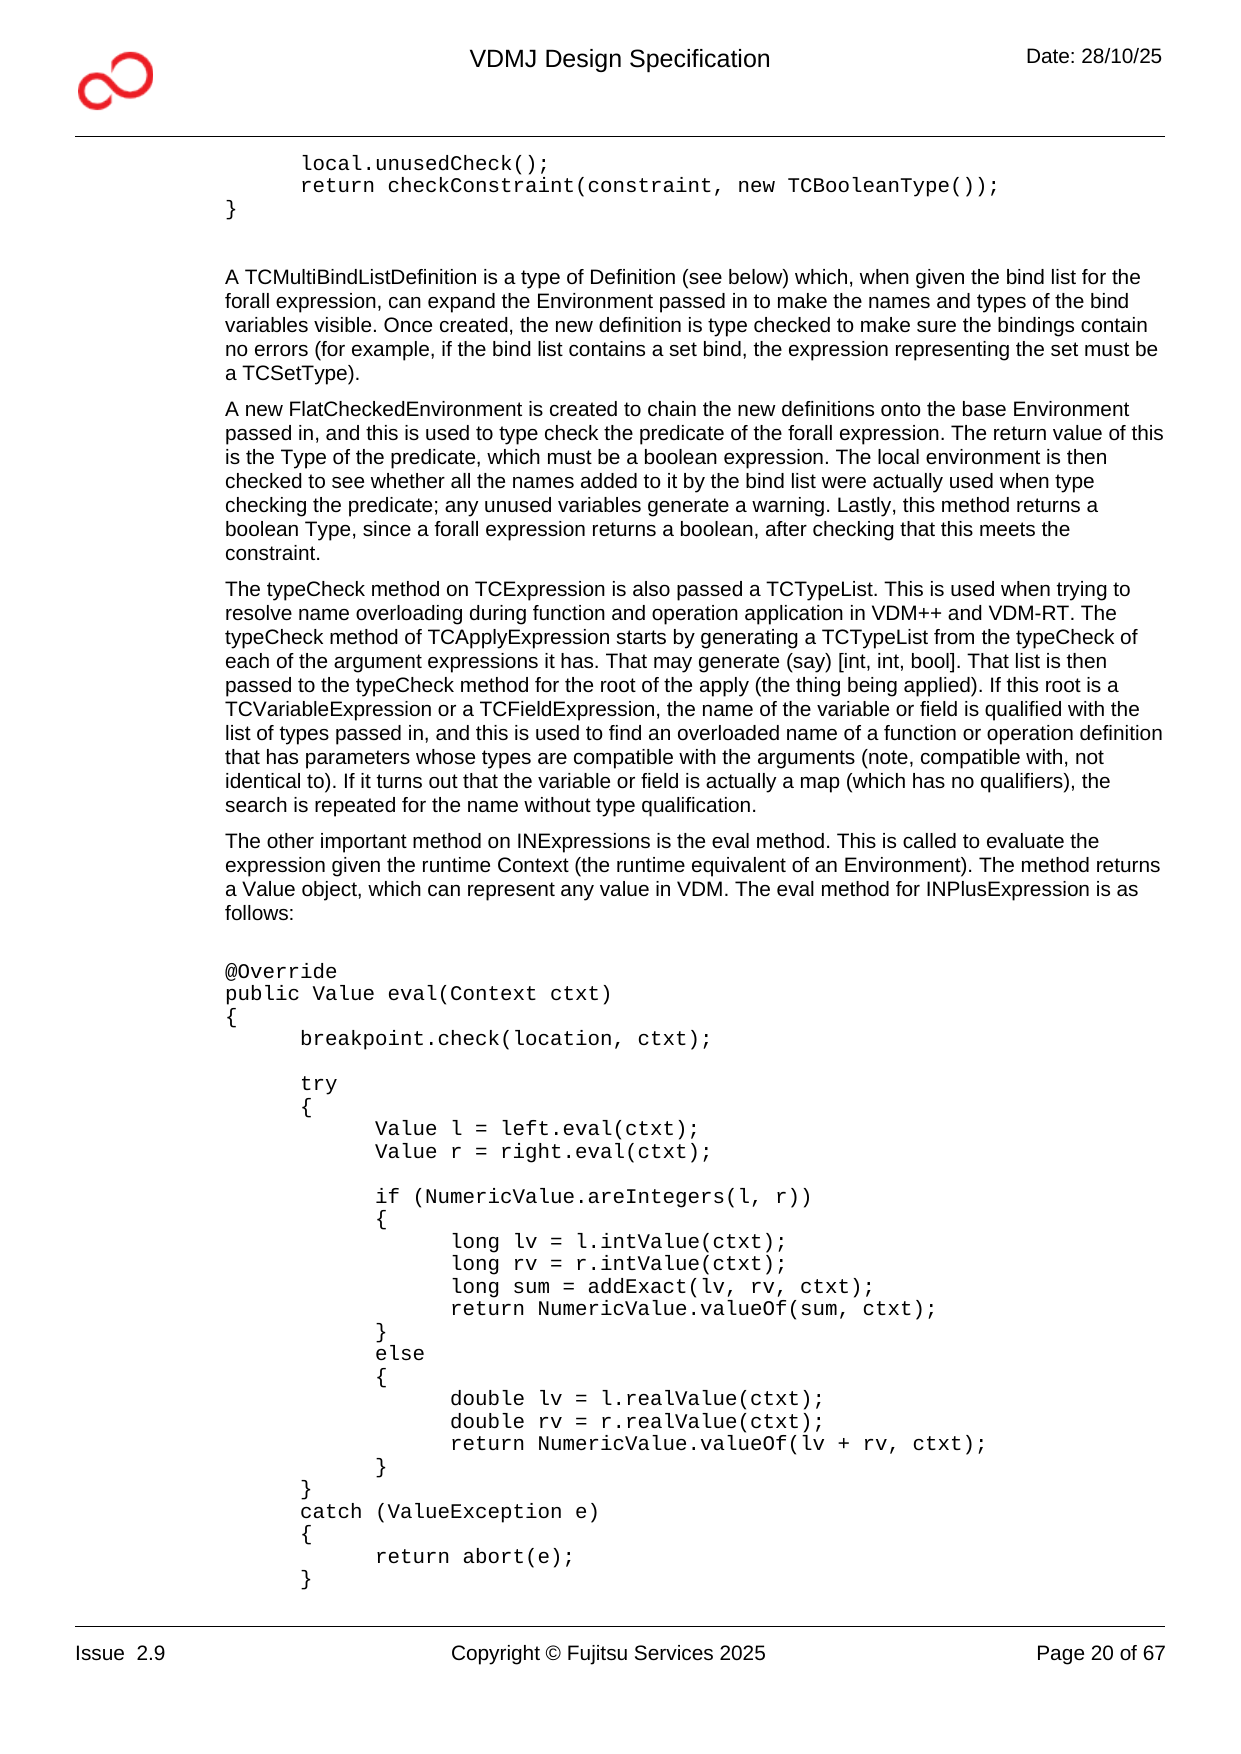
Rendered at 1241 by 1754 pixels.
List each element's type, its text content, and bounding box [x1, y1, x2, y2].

picture [78, 44, 153, 120]
text @Override [225, 960, 1165, 983]
text } [225, 1478, 1165, 1500]
text { [225, 1365, 1165, 1388]
text long sum = addExact(lv, rv, ctxt); [225, 1275, 1165, 1298]
text } [225, 197, 1165, 220]
text { [225, 1095, 1165, 1118]
text return NumericValue.valueOf(sum, ctxt); [225, 1298, 1165, 1320]
text local.unusedCheck(); [225, 152, 1165, 175]
text double rv = r.realValue(ctxt); [225, 1410, 1165, 1433]
text public Value eval(Context ctxt) [225, 983, 1165, 1005]
text Value r = right.eval(ctxt); [225, 1140, 1165, 1163]
text A new FlatCheckedEnvironment is created to chain the new definitions onto the base Environment passed in, and this is used to type check the predicate of the forall expression. The return value of this is the Type of the predicate, which must be a boolean expression. The local environment is then checked to see whether all the names added to it by the bind list were actually used when type checking the predicate; any unused variables generate a warning. Lastly, this method returns a boolean Type, since a forall expression returns a boolean, after checking that this meets the constraint. [225, 397, 1165, 565]
text } [225, 1320, 1165, 1343]
text return abort(e); [225, 1545, 1165, 1568]
text long rv = r.intValue(ctxt); [225, 1253, 1165, 1275]
text try [225, 1073, 1165, 1095]
text { [225, 1208, 1165, 1230]
text else [225, 1343, 1165, 1365]
text long lv = l.intValue(ctxt); [225, 1230, 1165, 1253]
text A TCMultiBindListDefinition is a type of Definition (see below) which, when given the bind list for the forall expression, can expand the Environment passed in to make the names and types of the bind variables visible. Once created, the new definition is type checked to make sure the bindings contain no errors (for example, if the bind list contains a set bind, the expression representing the set must be a TCSetType). [225, 265, 1165, 385]
text if (NumericValue.areIntegers(l, r)) [225, 1185, 1165, 1208]
text double lv = l.realValue(ctxt); [225, 1388, 1165, 1410]
text breakpoint.check(location, ctxt); [225, 1028, 1165, 1050]
text return NumericValue.valueOf(lv + rv, ctxt); [225, 1433, 1165, 1455]
text { [225, 1523, 1165, 1545]
text The typeCheck method on TCExpression is also passed a TCTypeList. This is used when trying to resolve name overloading during function and operation application in VDM++ and VDM-RT. The typeCheck method of TCApplyExpression starts by generating a TCTypeList from the typeCheck of each of the argument expressions it has. That may generate (say) [int, int, bool]. That list is then passed to the typeCheck method for the root of the apply (the thing being applied). If this root is a TCVariableExpression or a TCFieldExpression, the name of the variable or field is qualified with the list of types passed in, and this is used to find an overloaded name of a function or operation definition that has parameters whose types are compatible with the arguments (note, compatible with, not identical to). If it turns out that the variable or field is actually a map (which has no qualifiers), the search is repeated for the name without type qualification. [225, 577, 1165, 817]
text } [225, 1455, 1165, 1478]
text The other important method on INExpressions is the eval method. This is called to evaluate the expression given the runtime Context (the runtime equivalent of an Environment). The method returns a Value object, which can represent any value in VDM. The eval method for INPlusExpression is as follows: [225, 829, 1165, 925]
text return checkConstraint(constraint, new TCBooleanType()); [225, 175, 1165, 197]
text catch (ValueException e) [225, 1500, 1165, 1523]
text Value l = left.eval(ctxt); [225, 1118, 1165, 1140]
text { [225, 1005, 1165, 1028]
text } [225, 1568, 1165, 1590]
